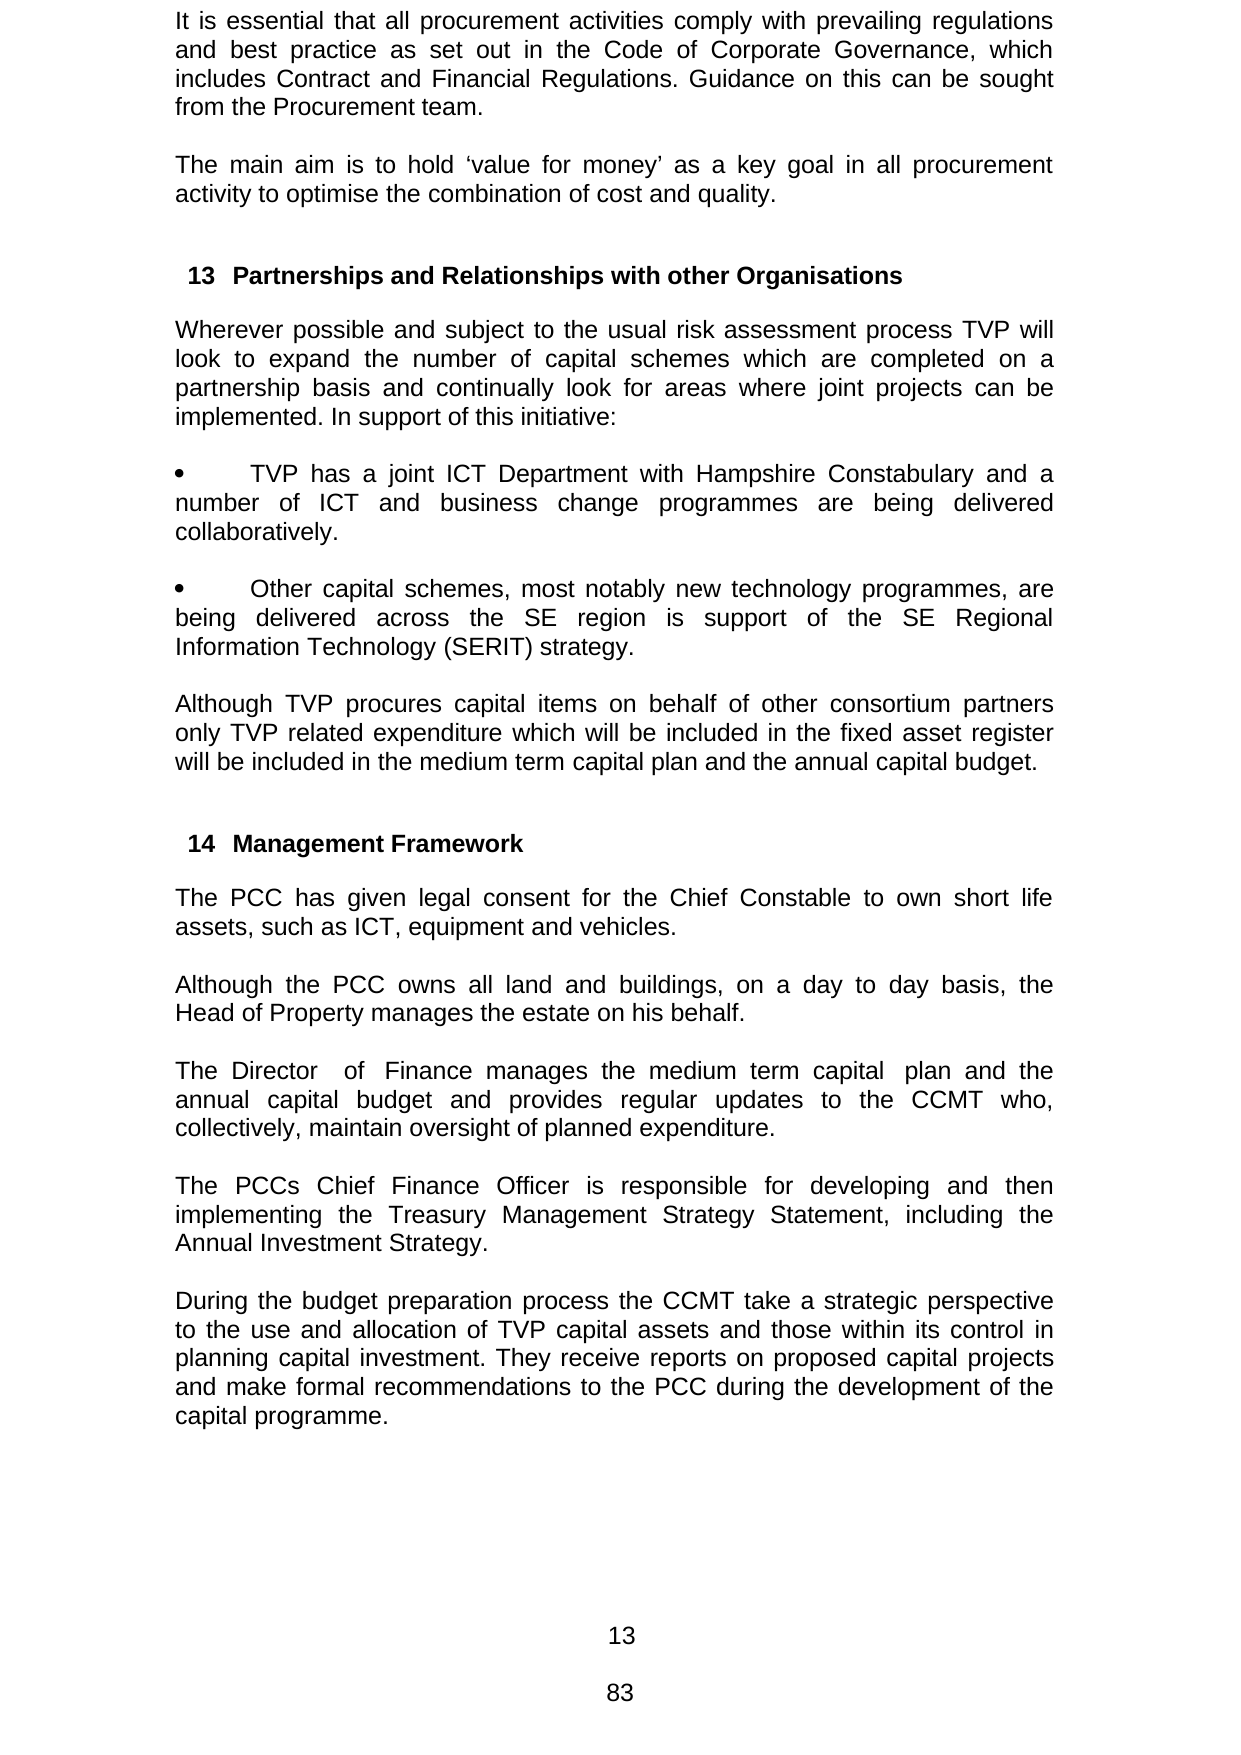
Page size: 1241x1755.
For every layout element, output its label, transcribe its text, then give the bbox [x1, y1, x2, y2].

subtitle Management Framework [187, 829, 1066, 858]
text The Director of Finance manages the medium term capital plan and the annual capital budget and provides regular updates to the CCMT who, collectively, maintain oversight of planned expenditure. [175, 1056, 1054, 1142]
list TVP has a joint ICT Department with Hampshire Constabulary and a number of ICT and business change programmes are being delivered collaboratively. [175, 459, 1054, 545]
text The PCC has given legal consent for the Chief Constable to own short life assets, such as ICT, equipment and vehicles. [175, 883, 1054, 941]
text Although the PCC owns all land and buildings, on a day to day basis, the Head of Property manages the estate on his behalf. [175, 969, 1054, 1027]
list Other capital schemes, most notably new technology programmes, are being delivered across the SE region is support of the SE Regional Information Technology (SERIT) strategy. [175, 574, 1054, 660]
text The PCCs Chief Finance Officer is responsible for developing and then implementing the Treasury Management Strategy Statement, including the Annual Investment Strategy. [175, 1171, 1054, 1257]
text Although TVP procures capital items on behalf of other consortium partners only TVP related expenditure which will be included in the fixed asset register will be included in the medium term capital plan and the annual capital budget. [175, 689, 1054, 775]
text It is essential that all procurement activities comply with prevailing regulations and best practice as set out in the Code of Corporate Governance, which includes Contract and Financial Regulations. Guidance on this can be sought from the Procurement team. [175, 6, 1054, 121]
text The main aim is to hold ‘value for money’ as a key goal in all procurement activity to optimise the combination of cost and quality. [175, 150, 1054, 207]
text Wherever possible and subject to the usual risk assessment process TVP will look to expand the number of capital schemes which are completed on a partnership basis and continually look for areas where joint projects can be implemented. In support of this initiative: [175, 315, 1054, 430]
subtitle Partnerships and Relationships with other Organisations [187, 261, 1066, 290]
text During the budget preparation process the CCMT take a strategic perspective to the use and allocation of TVP capital assets and those within its control in planning capital investment. They receive reports on proposed capital projects and make formal recommendations to the PCC during the development of the capital programme. [175, 1286, 1054, 1429]
